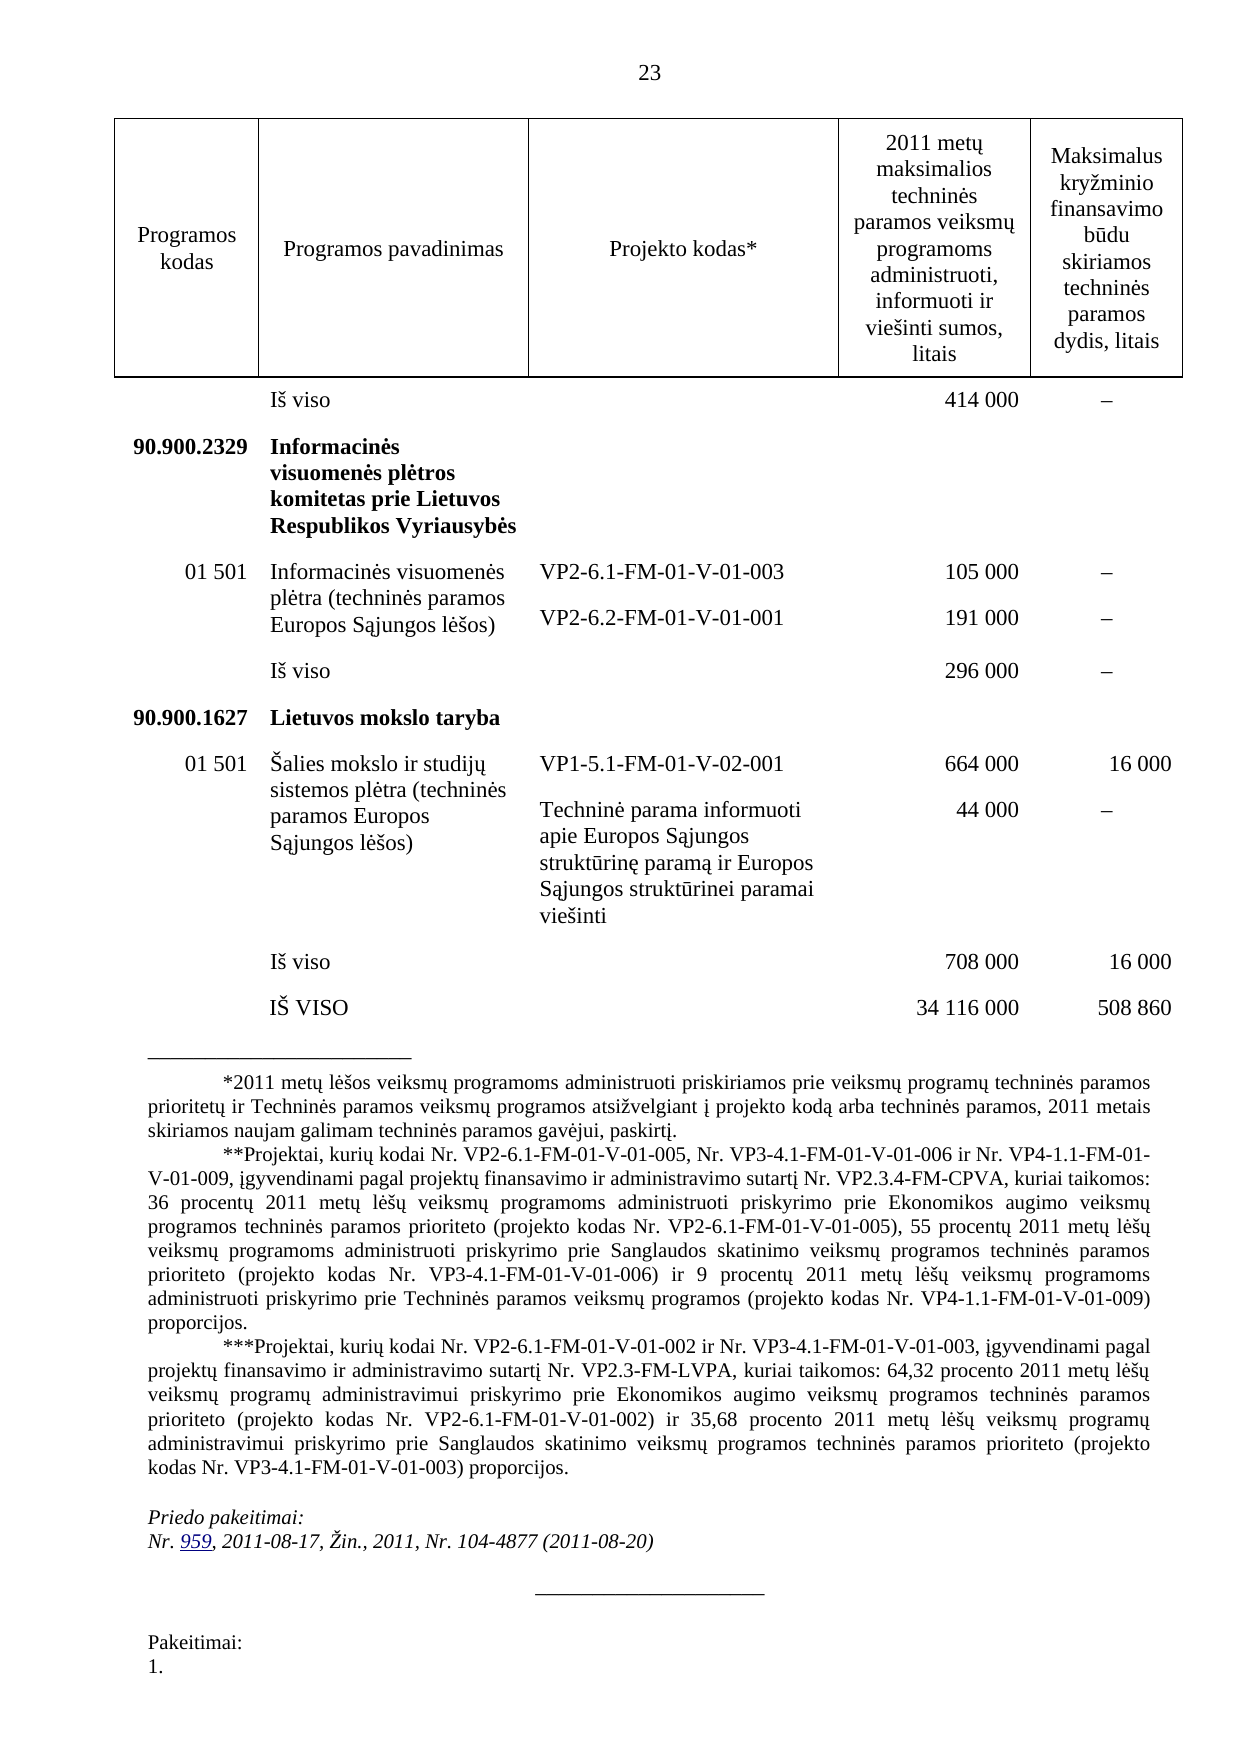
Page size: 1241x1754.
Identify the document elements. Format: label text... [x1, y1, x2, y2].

table_cell – [1030, 548, 1183, 594]
table_cell [838, 694, 1030, 740]
table_cell Lietuvos mokslo taryba [259, 694, 528, 740]
table_cell 16 000 [1030, 740, 1183, 786]
table_cell [528, 378, 838, 423]
table_cell [115, 647, 259, 693]
table_cell 296 000 [838, 647, 1030, 693]
table_cell 105 000 [838, 548, 1030, 594]
table_header 2011 metų maksimalios techninės paramos veiksmų programoms administruoti, informuoti ir viešinti sumos, litais [839, 119, 1030, 376]
table_cell 44 000 [838, 786, 1030, 938]
table_cell [115, 378, 259, 423]
table_cell VP1-5.1-FM-01-V-02-001 [528, 740, 838, 786]
table_cell [1030, 694, 1183, 740]
text Priedo pakeitimai: [148, 1505, 1152, 1529]
table_cell 708 000 [838, 938, 1030, 984]
text 1. [148, 1654, 1152, 1678]
table_cell Techninė parama informuoti apie Europos Sąjungos struktūrinę paramą ir Europos Sąjungos struktūrinei paramai viešinti [528, 786, 838, 938]
table_cell 191 000 [838, 595, 1030, 647]
table_cell 16 000 [1030, 938, 1183, 984]
table_cell [528, 984, 838, 1031]
table_cell – [1030, 595, 1183, 647]
table_cell [528, 938, 838, 984]
table_cell [115, 938, 259, 984]
text –––––––––––––––––––– [148, 1579, 1152, 1606]
table_cell 414 000 [838, 378, 1030, 423]
table_cell – [1030, 647, 1183, 693]
table_cell [528, 423, 838, 548]
table_cell [1030, 423, 1183, 548]
table_cell VP2-6.1-FM-01-V-01-003 [528, 548, 838, 594]
table_cell [528, 694, 838, 740]
table_header Programos kodas [115, 119, 258, 376]
table_header Projekto kodas* [529, 119, 838, 376]
text ***Projektai, kurių kodai Nr. VP2-6.1-FM-01-V-01-002 ir Nr. VP3-4.1-FM-01-V-01-003, įgyvendinami pagal projektų finansavimo ir administravimo sutartį Nr. VP2.3-FM-LVPA, kuriai taikomos: 64,32 procento 2011 metų lėšų veiksmų programų administravimui priskyrimo prie Ekonomikos augimo veiksmų programos techninės paramos prioriteto (projekto kodas Nr. VP2-6.1-FM-01-V-01-002) ir 35,68 procento 2011 metų lėšų veiksmų programų administravimui priskyrimo prie Sanglaudos skatinimo veiksmų programos techninės paramos prioriteto (projekto kodas Nr. VP3-4.1-FM-01-V-01-003) proporcijos. [148, 1334, 1152, 1479]
table_cell [838, 423, 1030, 548]
table_cell – [1030, 378, 1183, 423]
text Nr. 959, 2011-08-17, Žin., 2011, Nr. 104-4877 (2011-08-20) [148, 1529, 1152, 1553]
text ––––––––––––––––––––––– [148, 1043, 1152, 1069]
table_cell 508 860 [1030, 984, 1183, 1031]
table_cell Iš viso [259, 378, 528, 423]
table_cell Informacinės visuomenės plėtra (techninės paramos Europos Sąjungos lėšos) [259, 548, 528, 647]
table_cell – [1030, 786, 1183, 938]
text *2011 metų lėšos veiksmų programoms administruoti priskiriamos prie veiksmų programų techninės paramos prioritetų ir Techninės paramos veiksmų programos atsižvelgiant į projekto kodą arba techninės paramos, 2011 metais skiriamos naujam galimam techninės paramos gavėjui, paskirtį. [148, 1069, 1152, 1142]
text Pakeitimai: [148, 1630, 1152, 1654]
table_cell 01 501 [115, 548, 259, 647]
table_cell IŠ VISO [115, 984, 528, 1031]
table_cell [528, 647, 838, 693]
table_cell 90.900.2329 [115, 423, 259, 548]
table_header Programos pavadinimas [259, 119, 528, 376]
table_cell Iš viso [259, 647, 528, 693]
table_header Maksimalus kryžminio finansavimo būdu skiriamos techninės paramos dydis, litais [1031, 119, 1182, 376]
table_cell 34 116 000 [838, 984, 1030, 1031]
table_cell 664 000 [838, 740, 1030, 786]
table_cell VP2-6.2-FM-01-V-01-001 [528, 595, 838, 647]
table_cell 90.900.1627 [115, 694, 259, 740]
text **Projektai, kurių kodai Nr. VP2-6.1-FM-01-V-01-005, Nr. VP3-4.1-FM-01-V-01-006 ir Nr. VP4-1.1-FM-01-V-01-009, įgyvendinami pagal projektų finansavimo ir administravimo sutartį Nr. VP2.3.4-FM-CPVA, kuriai taikomos: 36 procentų 2011 metų lėšų veiksmų programoms administruoti priskyrimo prie Ekonomikos augimo veiksmų programos techninės paramos prioriteto (projekto kodas Nr. VP2-6.1-FM-01-V-01-005), 55 procentų 2011 metų lėšų veiksmų programoms administruoti priskyrimo prie Sanglaudos skatinimo veiksmų programos techninės paramos prioriteto (projekto kodas Nr. VP3-4.1-FM-01-V-01-006) ir 9 procentų 2011 metų lėšų veiksmų programoms administruoti priskyrimo prie Techninės paramos veiksmų programos (projekto kodas Nr. VP4-1.1-FM-01-V-01-009) proporcijos. [148, 1142, 1152, 1334]
table_cell Iš viso [259, 938, 528, 984]
table_cell 01 501 [115, 740, 259, 938]
table_cell Informacinės visuomenės plėtros komitetas prie Lietuvos Respublikos Vyriausybės [259, 423, 528, 548]
table_cell Šalies mokslo ir studijų sistemos plėtra (techninės paramos Europos Sąjungos lėšos) [259, 740, 528, 938]
